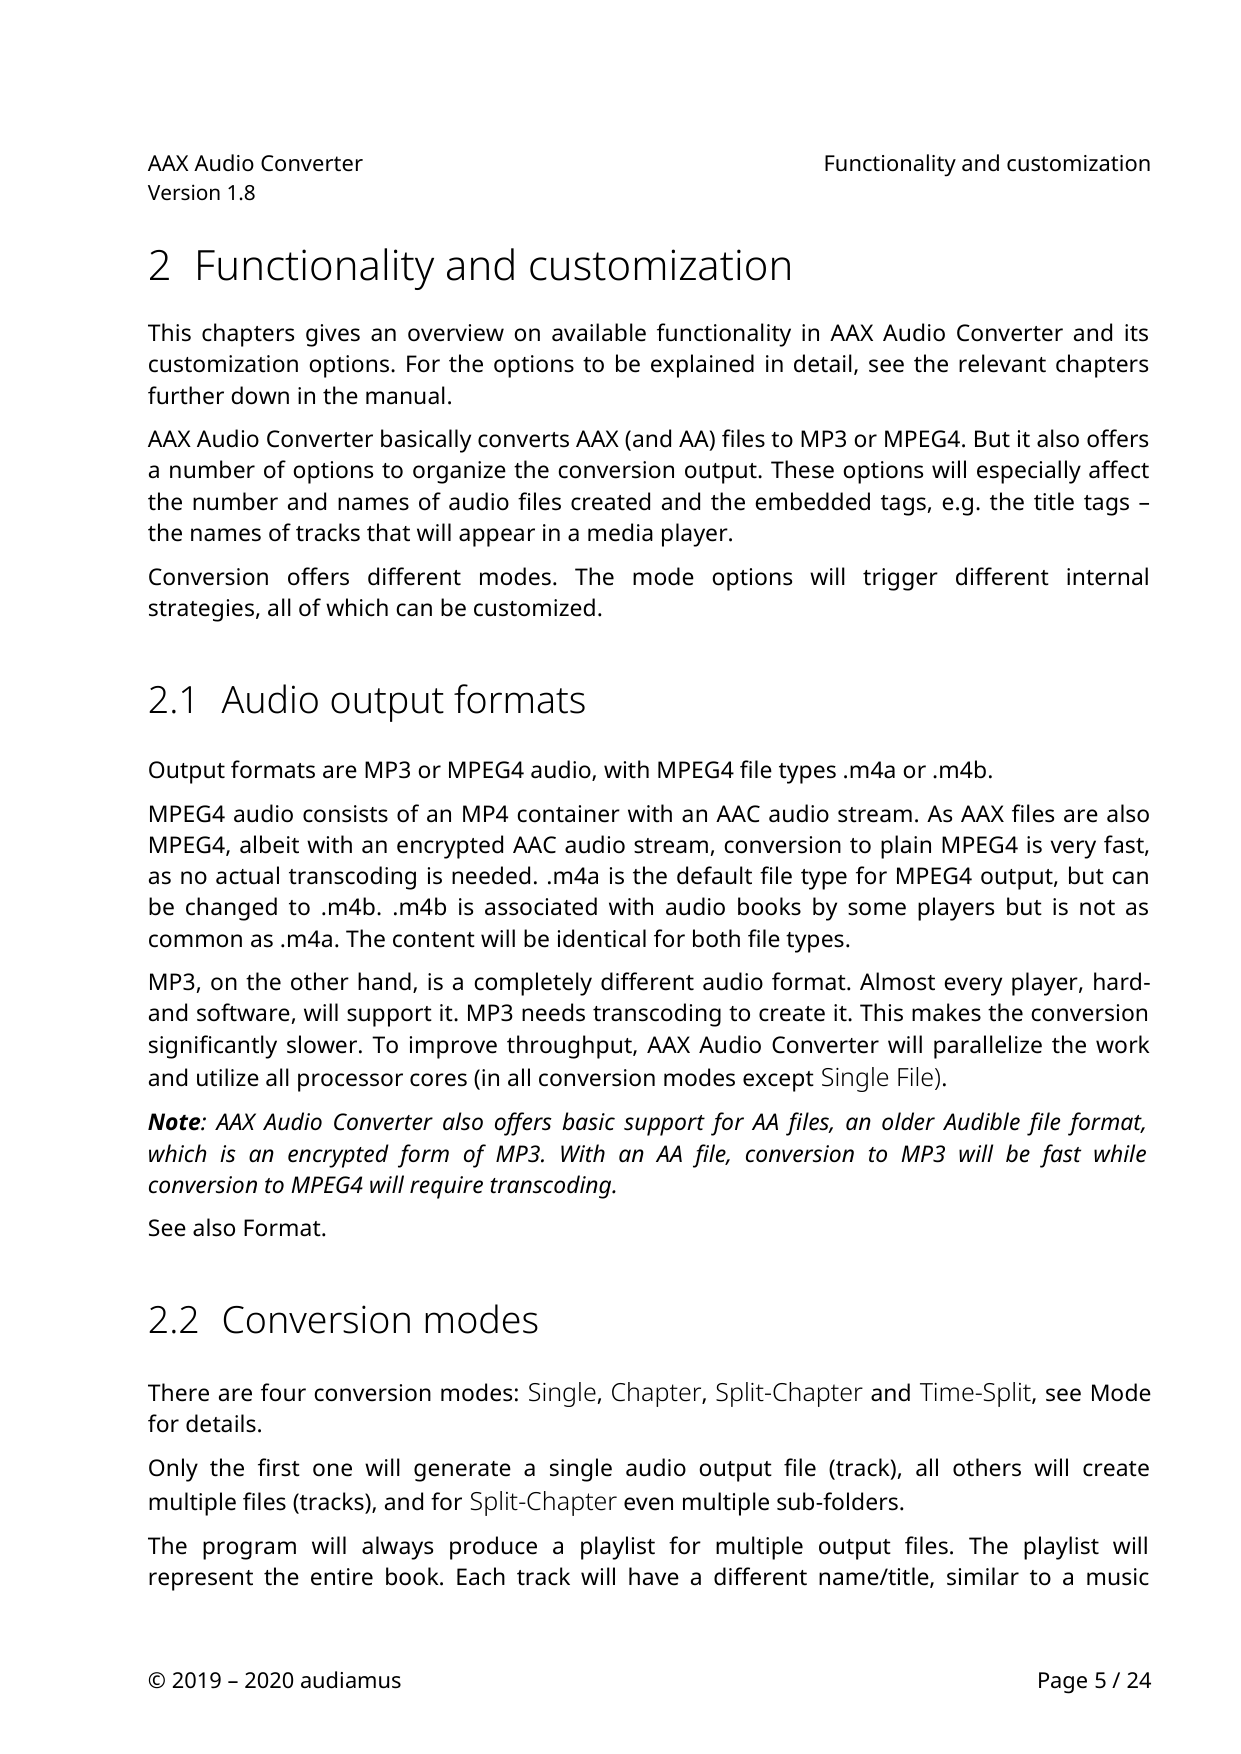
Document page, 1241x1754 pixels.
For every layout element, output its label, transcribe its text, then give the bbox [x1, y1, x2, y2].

text See also Format. [148, 1212, 1152, 1244]
subtitle Conversion modes [148, 1294, 1152, 1345]
text Conversion offers different modes. The mode options will trigger different internal strategies, all of which can be customized. [148, 561, 1152, 623]
text There are four conversion modes: Single, Chapter, Split-Chapter and Time-Split, see Mode for details. [148, 1374, 1152, 1439]
text The program will always produce a playlist for multiple output files. The playlist will represent the entire book. Each track will have a different name/title, similar to a music [148, 1529, 1152, 1592]
text AAX Audio Converter basically converts AAX (and AA) files to MP3 or MPEG4. But it also offers a number of options to organize the conversion output. These options will especially affect the number and names of audio files created and the embedded tags, e.g. the title tags – the names of tracks that will appear in a media player. [148, 423, 1152, 548]
text Output formats are MP3 or MPEG4 audio, with MPEG4 file types .m4a or .m4b. [148, 754, 1152, 785]
text Only the first one will generate a single audio output file (track), all others will create multiple files (tracks), and for Split-Chapter even multiple sub-folders. [148, 1452, 1152, 1517]
subtitle Functionality and customization [148, 235, 1152, 292]
text MP3, on the other hand, is a completely different audio format. Almost every player, hard- and software, will support it. MP3 needs transcoding to create it. This makes the conversion significantly slower. To improve throughput, AAX Audio Converter will parallelize the work and utilize all processor cores (in all conversion modes except Single File). [148, 966, 1152, 1094]
text This chapters gives an overview on available functionality in AAX Audio Converter and its customization options. For the options to be explained in detail, see the relevant chapters further down in the manual. [148, 317, 1152, 411]
text Note: AAX Audio Converter also offers basic support for AA files, an older Audible file format, which is an encrypted form of MP3. With an AA file, conversion to MP3 will be fast while conversion to MPEG4 will require transcoding. [148, 1106, 1152, 1200]
text MPEG4 audio consists of an MP4 container with an AAC audio stream. As AAX files are also MPEG4, albeit with an encrypted AAC audio stream, conversion to plain MPEG4 is very fast, as no actual transcoding is needed. .m4a is the default file type for MPEG4 output, but can be changed to .m4b. .m4b is associated with audio books by some players but is not as common as .m4a. The content will be identical for both file types. [148, 797, 1152, 954]
subtitle Audio output formats [148, 673, 1152, 724]
